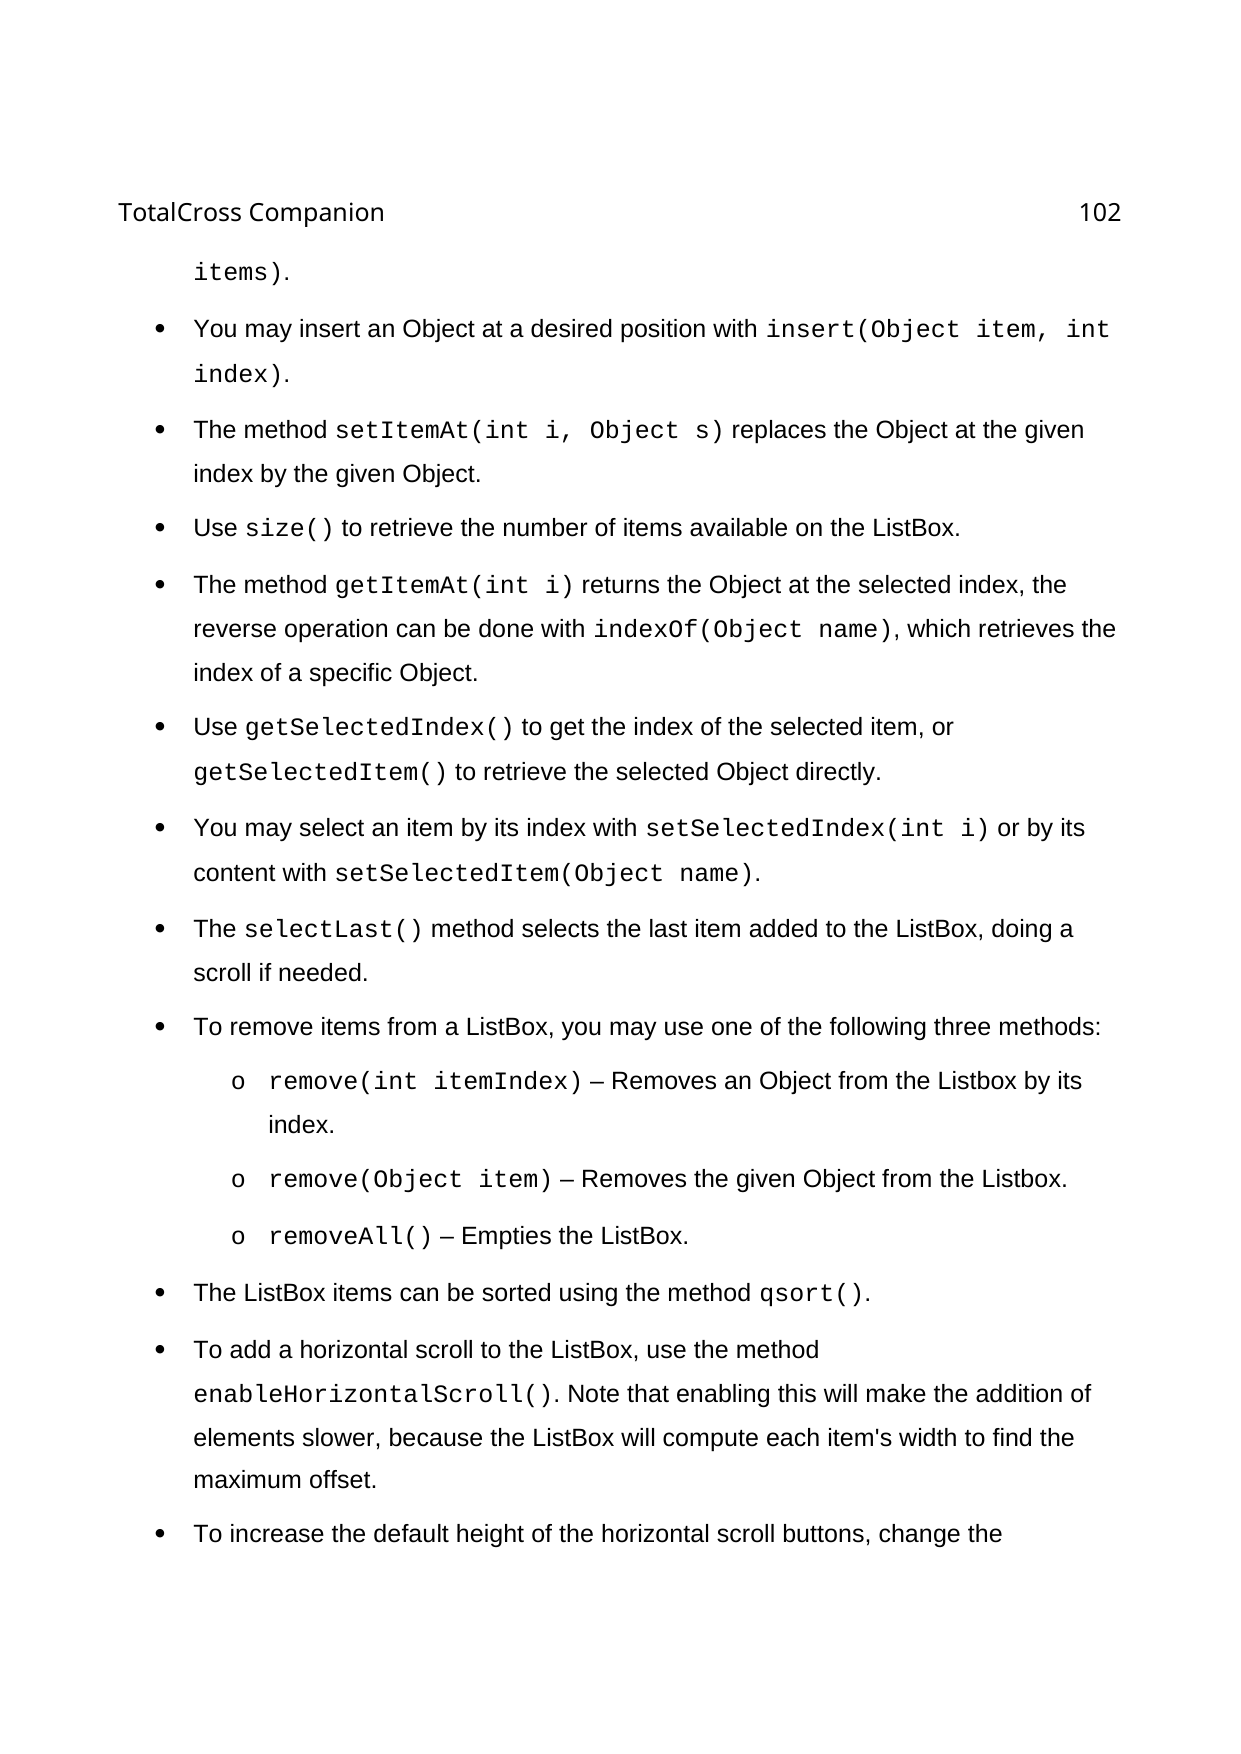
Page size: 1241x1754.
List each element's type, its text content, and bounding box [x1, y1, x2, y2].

list The method getItemAt(int i) returns the Object at the selected index, the reverse operation can be done with indexOf(Object name), which retrieves the index of a specific Object. [156, 571, 1122, 687]
list To remove items from a ListBox, you may use one of the following three methods: [156, 1013, 1122, 1041]
list remove(int itemIndex) – Removes an Object from the Listbox by its index. [231, 1067, 1122, 1139]
text items). [193, 258, 1122, 288]
list The ListBox items can be sorted using the method qsort(). [156, 1279, 1122, 1309]
list remove(Object item) – Removes the given Object from the Listbox. [231, 1165, 1122, 1195]
list To increase the default height of the horizontal scroll buttons, change the [156, 1519, 1122, 1549]
list The selectLast() method selects the last item added to the ListBox, doing a scroll if needed. [156, 915, 1122, 987]
list You may select an item by its index with setSelectedIndex(int i) or by its content with setSelectedItem(Object name). [156, 814, 1122, 888]
list Use size() to retrieve the number of items available on the ListBox. [156, 514, 1122, 544]
list The method setItemAt(int i, Object s) replaces the Object at the given index by the given Object. [156, 416, 1122, 488]
list You may insert an Object at a desired position with insert(Object item, int index). [156, 315, 1122, 389]
list removeAll() – Empties the ListBox. [231, 1222, 1122, 1252]
list Use getSelectedIndex() to get the index of the selected item, or getSelectedItem() to retrieve the selected Object directly. [156, 713, 1122, 787]
list To add a horizontal scroll to the ListBox, use the method enableHorizontalScroll(). Note that enabling this will make the addition of elements slower, because the ListBox will compute each item's width to find the maximum offset. [156, 1336, 1122, 1494]
